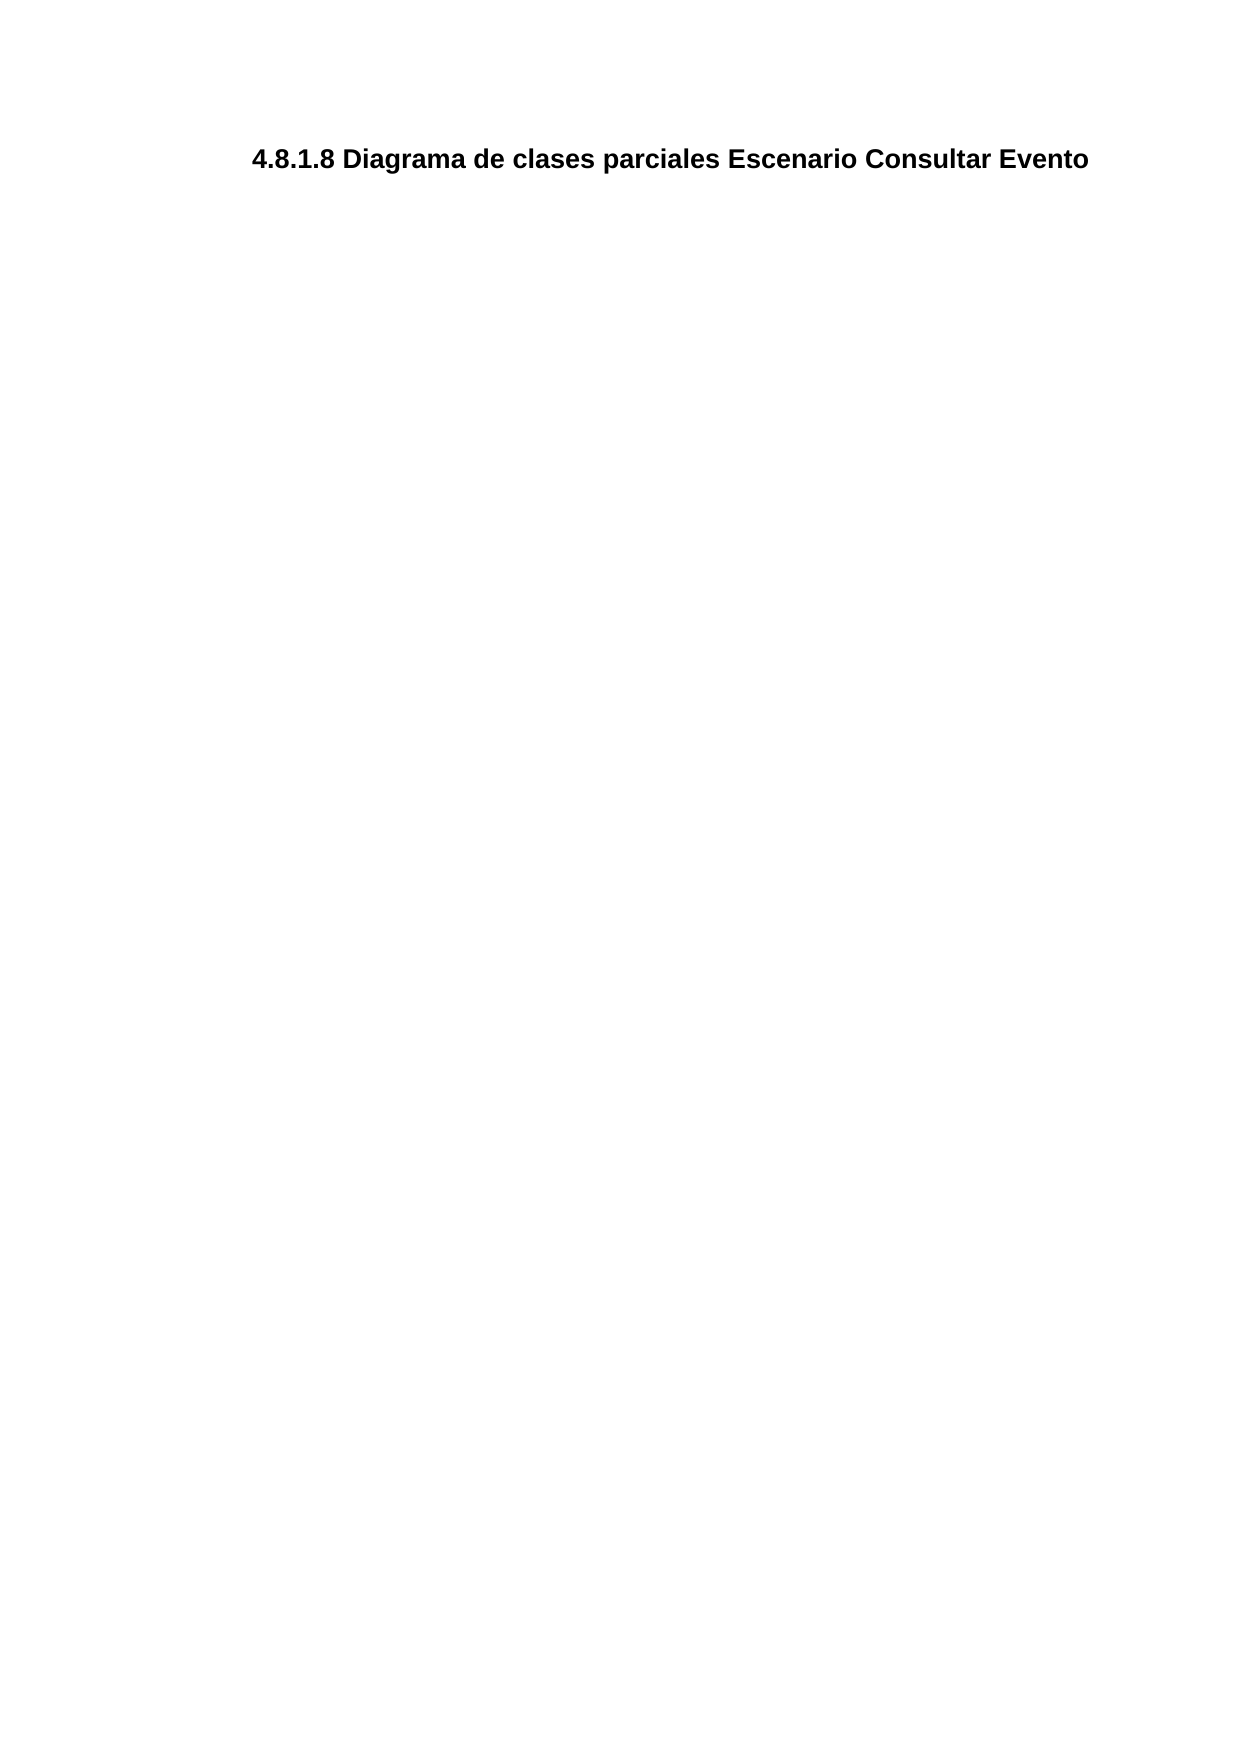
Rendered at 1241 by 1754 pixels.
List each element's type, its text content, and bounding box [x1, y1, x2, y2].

list Diagrama de clases parciales Escenario Consultar Evento [244, 143, 1122, 174]
